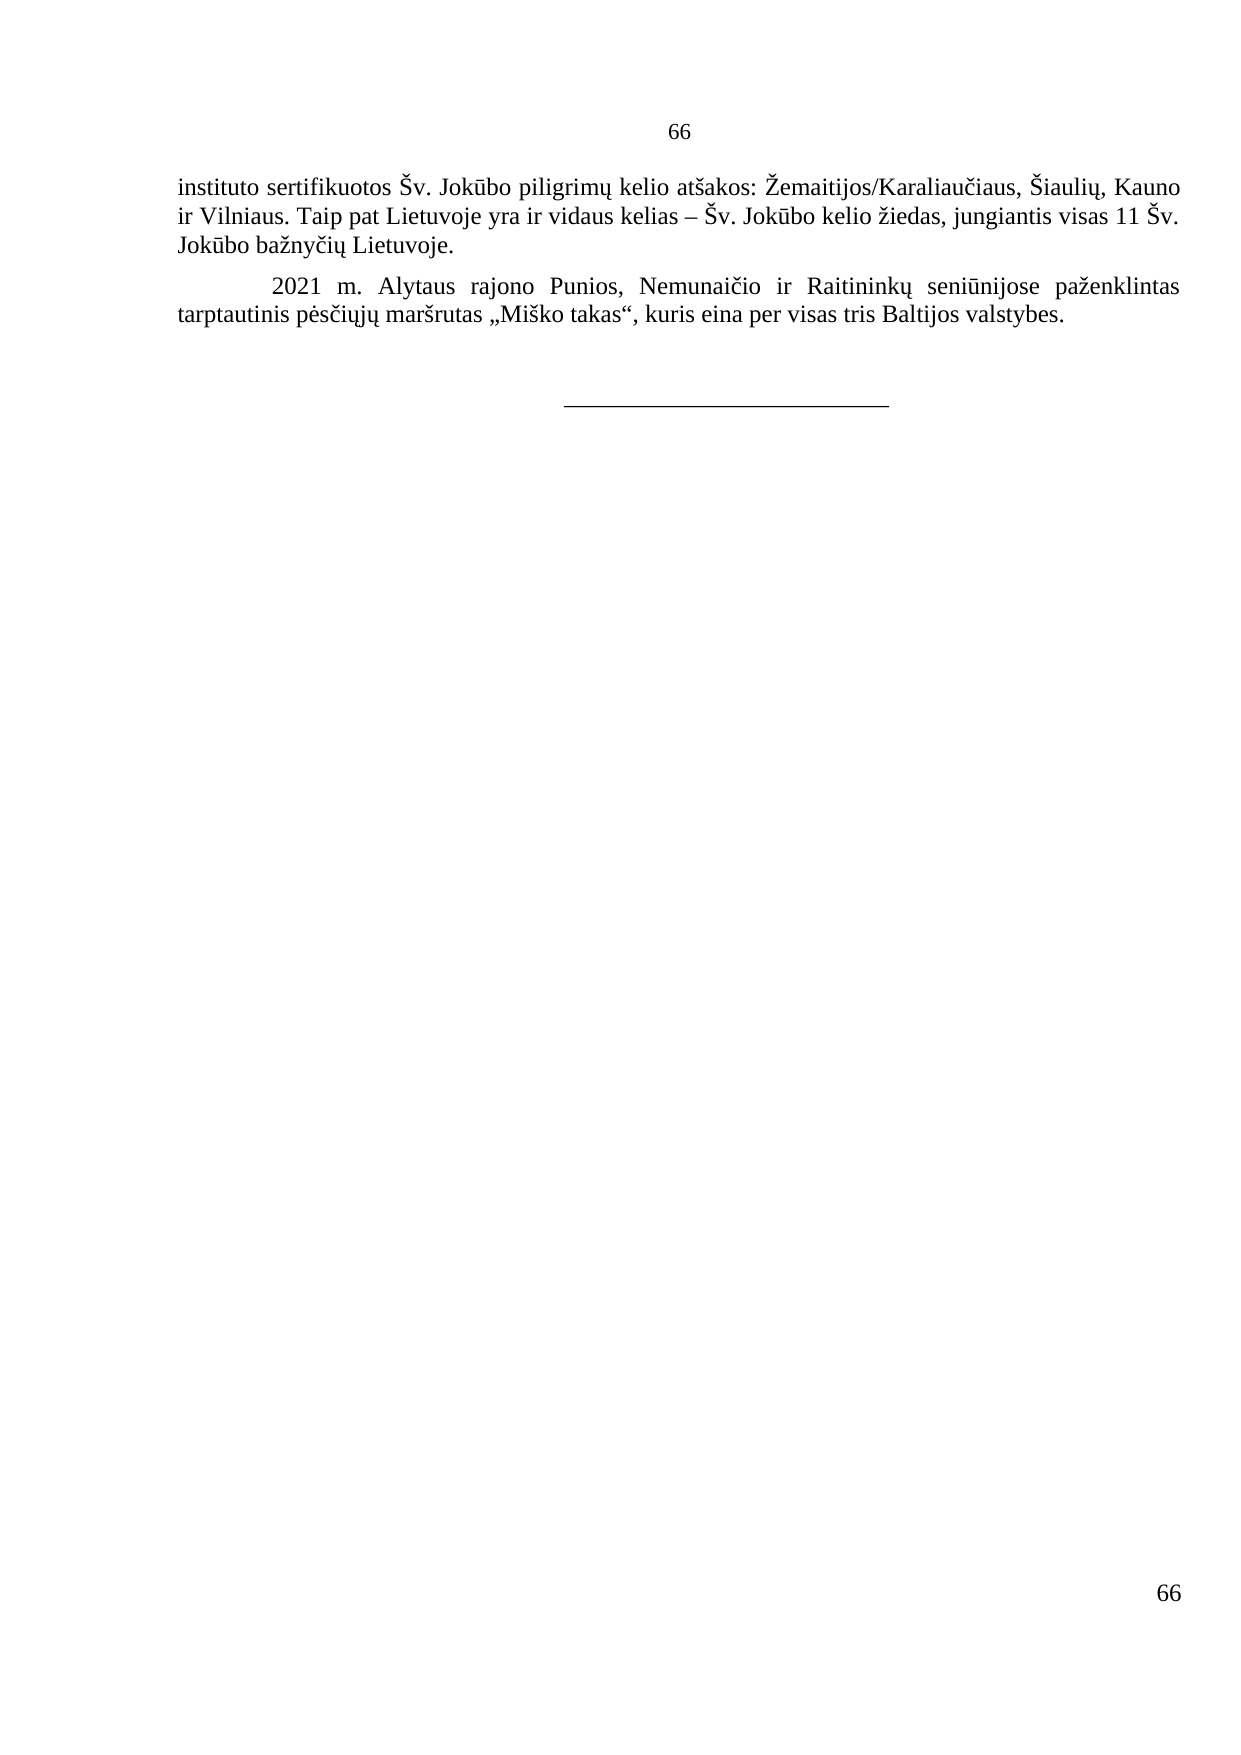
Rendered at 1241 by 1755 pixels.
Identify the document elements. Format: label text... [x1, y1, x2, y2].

text 2021 m. Alytaus rajono Punios, Nemunaičio ir Raitininkų seniūnijose paženklintas tarptautinis pėsčiųjų maršrutas „Miško takas“, kuris eina per visas tris Baltijos valstybes. [177, 271, 1181, 328]
text instituto sertifikuotos Šv. Jokūbo piligrimų kelio atšakos: Žemaitijos/Karaliaučiaus, Šiaulių, Kauno ir Vilniaus. Taip pat Lietuvoje yra ir vidaus kelias – Šv. Jokūbo kelio žiedas, jungiantis visas 11 Šv. Jokūbo bažnyčių Lietuvoje. [177, 172, 1181, 259]
text __________________________ [177, 381, 1181, 410]
